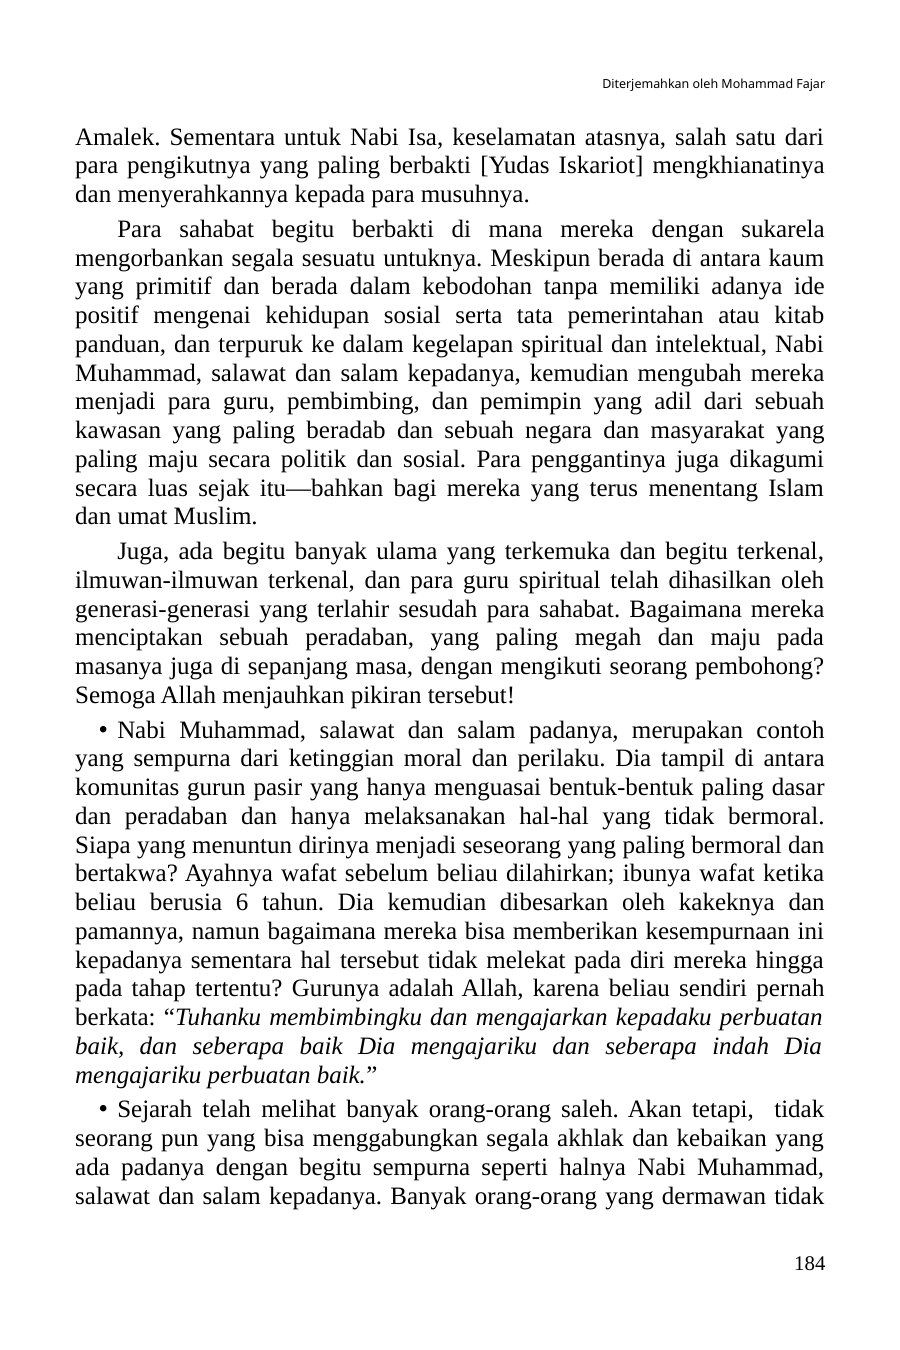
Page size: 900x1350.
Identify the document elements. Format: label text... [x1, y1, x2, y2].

text Para sahabat begitu berbakti di mana mereka dengan sukarela mengorbankan segala sesuatu untuknya. Meskipun berada di antara kaum yang primitif dan berada dalam kebodohan tanpa memiliki adanya ide positif mengenai kehidupan sosial serta tata pemerintahan atau kitab panduan, dan terpuruk ke dalam kegelapan spiritual dan intelektual, Nabi Muhammad, salawat dan salam kepadanya, kemudian mengubah mereka menjadi para guru, pembimbing, dan pemimpin yang adil dari sebuah kawasan yang paling beradab dan sebuah negara dan masyarakat yang paling maju secara politik dan sosial. Para penggantinya juga dikagumi secara luas sejak itu—bahkan bagi mereka yang terus menentang Islam dan umat Muslim. [75, 214, 825, 530]
list Sejarah telah melihat banyak orang-orang saleh. Akan tetapi, tidak seorang pun yang bisa menggabungkan segala akhlak dan kebaikan yang ada padanya dengan begitu sempurna seperti halnya Nabi Muhammad, salawat dan salam kepadanya. Banyak orang-orang yang dermawan tidak [75, 1094, 825, 1209]
list Amalek. Sementara untuk Nabi Isa, keselamatan atasnya, salah satu dari para pengikutnya yang paling berbakti [Yudas Iskariot] mengkhianatinya dan menyerahkannya kepada para musuhnya. [75, 122, 825, 208]
list Nabi Muhammad, salawat dan salam padanya, merupakan contoh yang sempurna dari ketinggian moral dan perilaku. Dia tampil di antara komunitas gurun pasir yang hanya menguasai bentuk-bentuk paling dasar dan peradaban dan hanya melaksanakan hal-hal yang tidak bermoral. Siapa yang menuntun dirinya menjadi seseorang yang paling bermoral dan bertakwa? Ayahnya wafat sebelum beliau dilahirkan; ibunya wafat ketika beliau berusia 6 tahun. Dia kemudian dibesarkan oleh kakeknya dan pamannya, namun bagaimana mereka bisa memberikan kesempurnaan ini kepadanya sementara hal tersebut tidak melekat pada diri mereka hingga pada tahap tertentu? Gurunya adalah Allah, karena beliau sendiri pernah berkata: “Tuhanku membimbingku dan mengajarkan kepadaku perbuatan baik, dan seberapa baik Dia mengajariku dan seberapa indah Dia mengajariku perbuatan baik.” [75, 715, 825, 1088]
text Juga, ada begitu banyak ulama yang terkemuka dan begitu terkenal, ilmuwan-ilmuwan terkenal, dan para guru spiritual telah dihasilkan oleh generasi-generasi yang terlahir sesudah para sahabat. Bagaimana mereka menciptakan sebuah peradaban, yang paling megah dan maju pada masanya juga di sepanjang masa, dengan mengikuti seorang pembohong? Semoga Allah menjauhkan pikiran tersebut! [75, 536, 825, 709]
